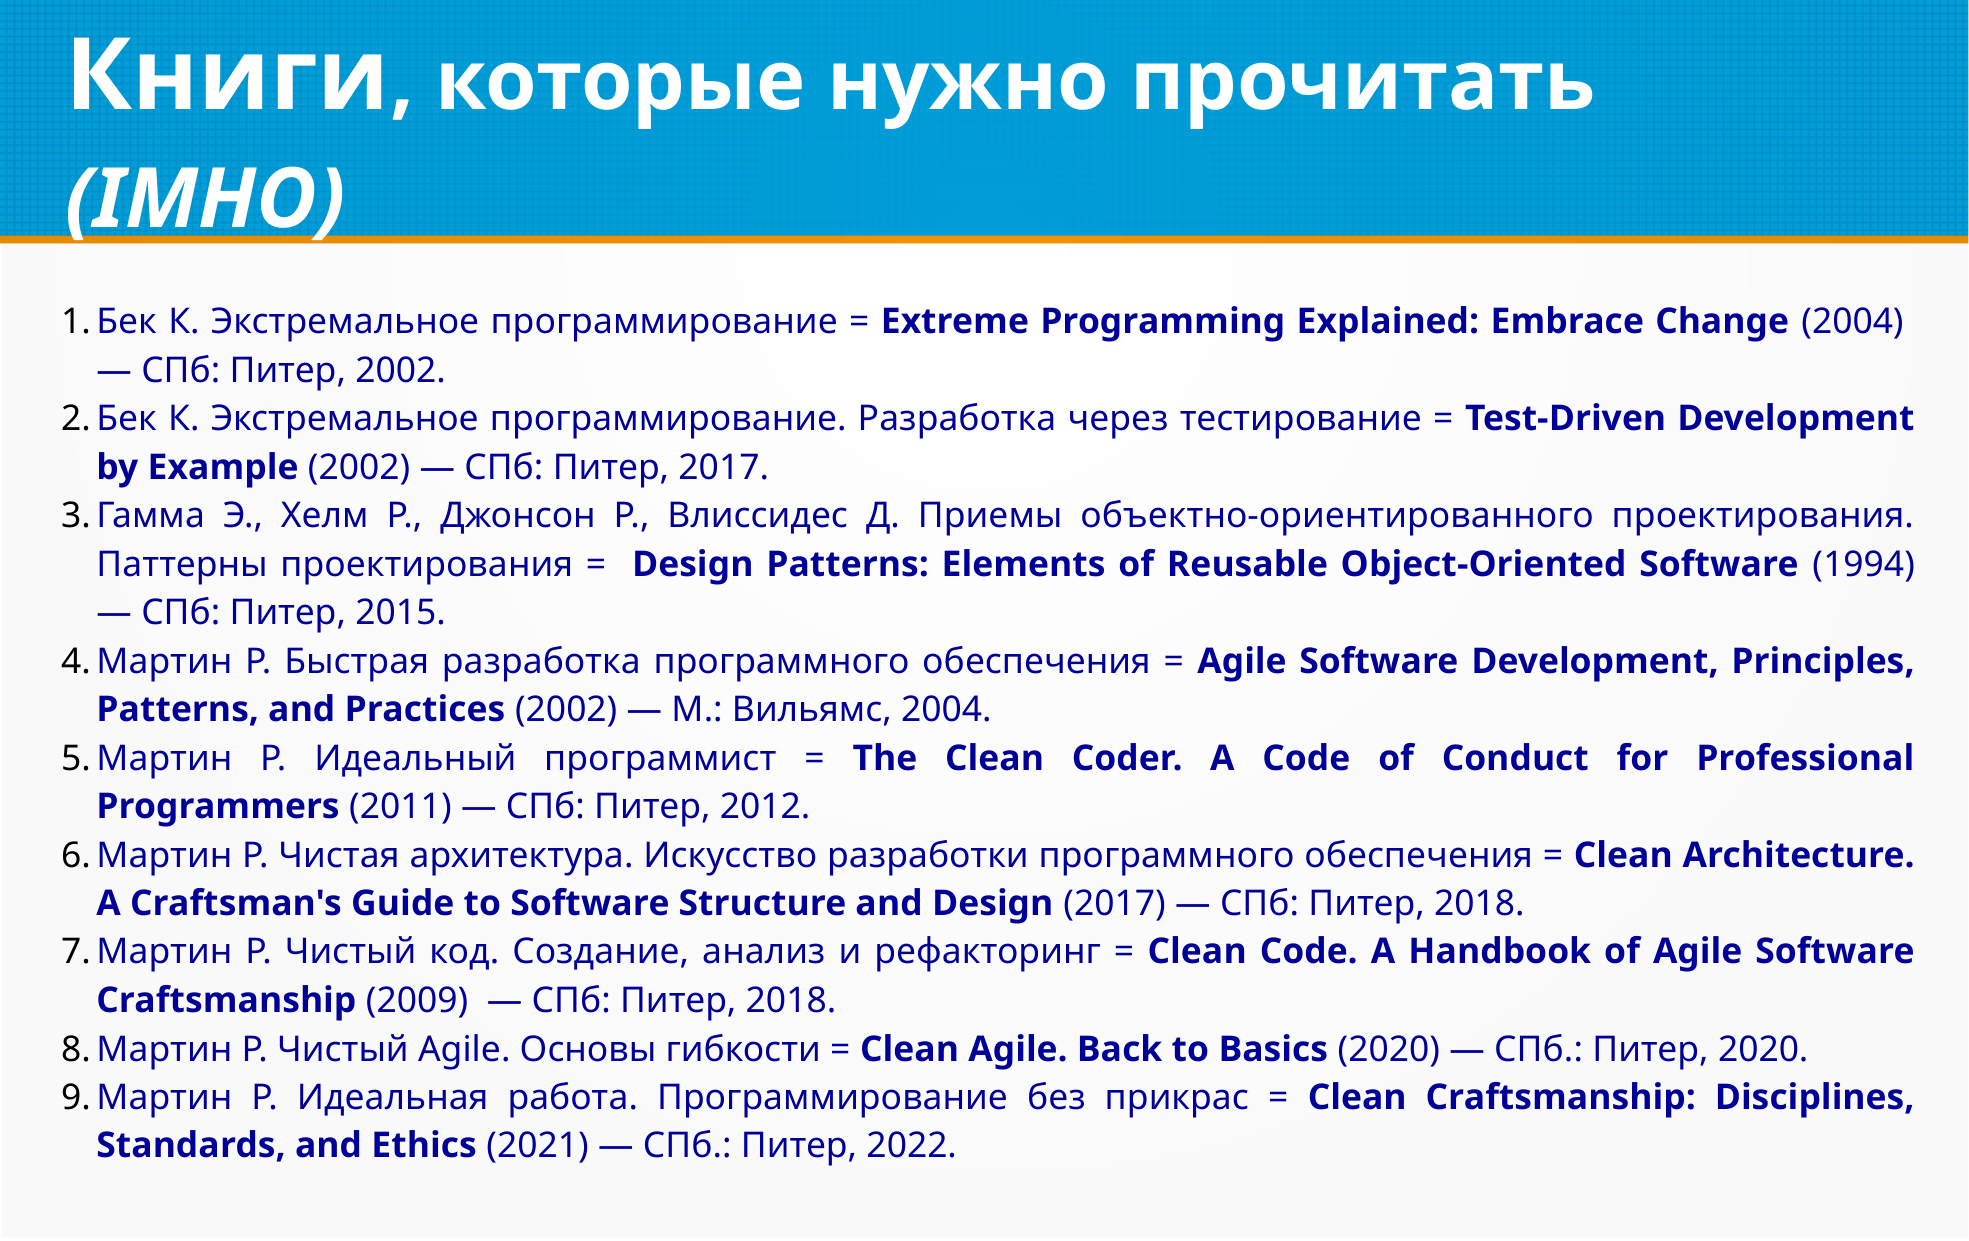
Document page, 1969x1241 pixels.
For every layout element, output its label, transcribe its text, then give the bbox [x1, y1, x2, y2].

picture [0, 236, 1969, 1241]
text_box Книги, которые нужно прочитать (IMHO) [59, 55, 1902, 200]
text_box Бек К. Экстремальное программирование = Extreme Programming Explained: Embrace Change (2004) — СПб: Питер, 2002. Бек К. Экстремальное программирование. Разработка через тестирование = Test-Driven Development by Example (2002) — СПб: Питер, 2017. Гамма Э., Хелм Р., Джонсон Р., Влиссидес Д. Приемы объектно-ориентированного проектирования. Паттерны проектирования = Design Patterns: Elements of Reusable Object-Oriented Software (1994) — СПб: Питер, 2015. Мартин Р. Быстрая разработка программного обеспечения = Agile Software Development, Principles, Patterns, and Practices (2002) — М.: Вильямс, 2004. Мартин Р. Идеальный программист = The Clean Coder. A Сode of Conduct for Professional Programmers (2011) — СПб: Питер, 2012. Мартин Р. Чистая архитектура. Искусство разработки программного обеспечения = Clean Architecture. A Craftsman's Guide to Software Structure and Design (2017) — СПб: Питер, 2018. Мартин Р. Чистый код. Cоздание, анализ и рефакторинг = Clean Code. A Handbook of Agile Software Craftsmanship (2009) — СПб: Питер, 2018. Мартин Р. Чистый Agile. Основы гибкости = Clean Agile. Back to Basics (2020) — СПб.: Питер, 2020. Мартин Р. Идеальная работа. Программирование без прикрас = Clean Craftsmanship: Disciplines, Standards, and Ethics (2021) — СПб.: Питер, 2022. [55, 255, 1921, 1209]
